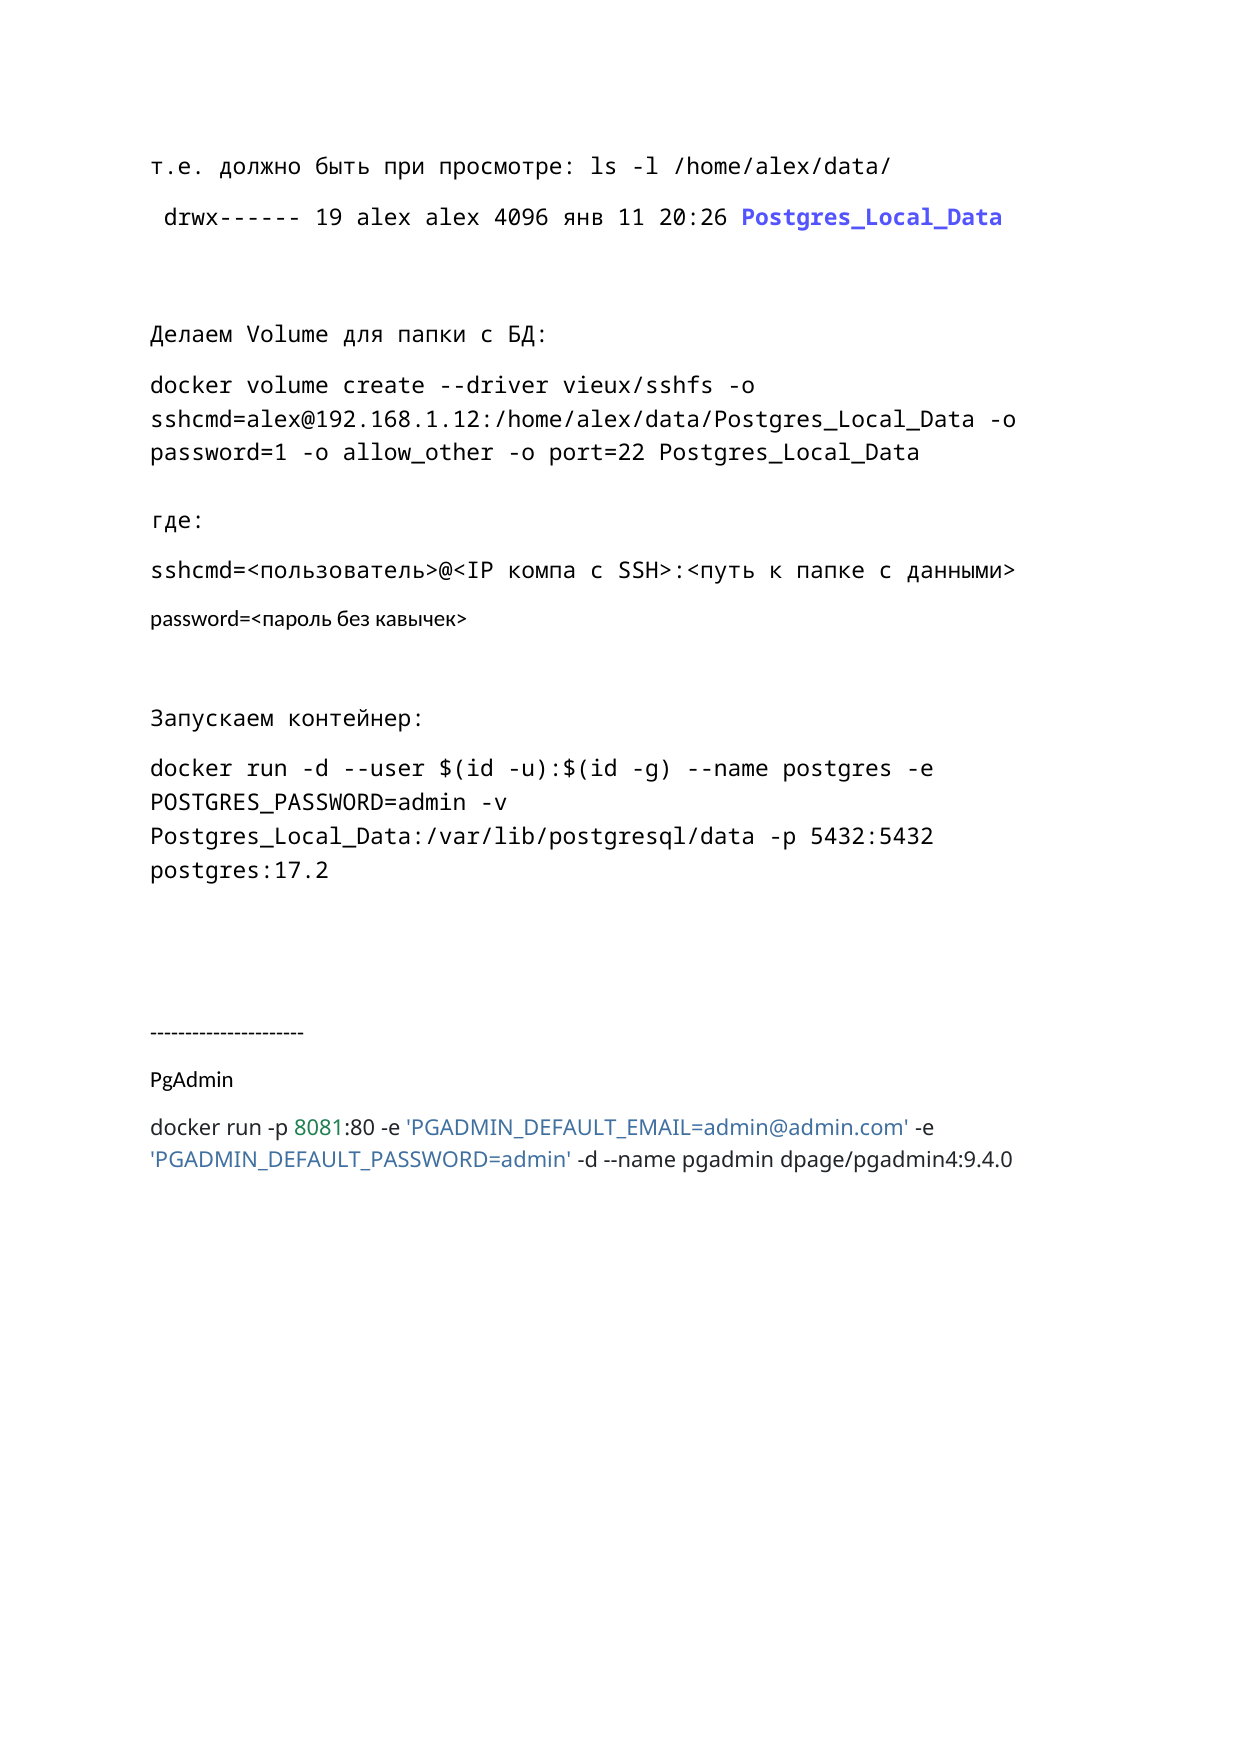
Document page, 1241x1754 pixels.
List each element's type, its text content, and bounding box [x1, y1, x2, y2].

text т.е. должно быть при просмотре: ls -l /home/alex/data/ [150, 150, 1090, 181]
text Делаем Volume для папки с БД: [150, 318, 1090, 349]
text docker run -p 8081:80 -e 'PGADMIN_DEFAULT_EMAIL=admin@admin.com' -e 'PGADMIN_DEFAULT_PASSWORD=admin' -d --name pgadmin dpage/pgadmin4:9.4.0 [150, 1112, 1090, 1174]
text docker volume create --driver vieux/sshfs -o sshcmd=alex@192.168.1.12:/home/alex/data/Postgres_Local_Data -o password=1 -o allow_other -o port=22 Postgres_Local_Data где: [150, 369, 1090, 535]
text Запускаем контейнер: [150, 702, 1090, 733]
text ---------------------- [150, 1018, 1090, 1046]
text sshcmd=<пользователь>@<IP компа с SSH>:<путь к папке с данными> [150, 554, 1090, 585]
text drwx------ 19 alex alex 4096 янв 11 20:26 Postgres_Local_Data [150, 200, 1090, 299]
text password=<пароль без кавычек> [150, 604, 1090, 633]
text PgAdmin [150, 1065, 1090, 1093]
text docker run -d --user $(id -u):$(id -g) --name postgres -e POSTGRES_PASSWORD=admin -v Postgres_Local_Data:/var/lib/postgresql/data -p 5432:5432 postgres:17.2 [150, 752, 1090, 952]
